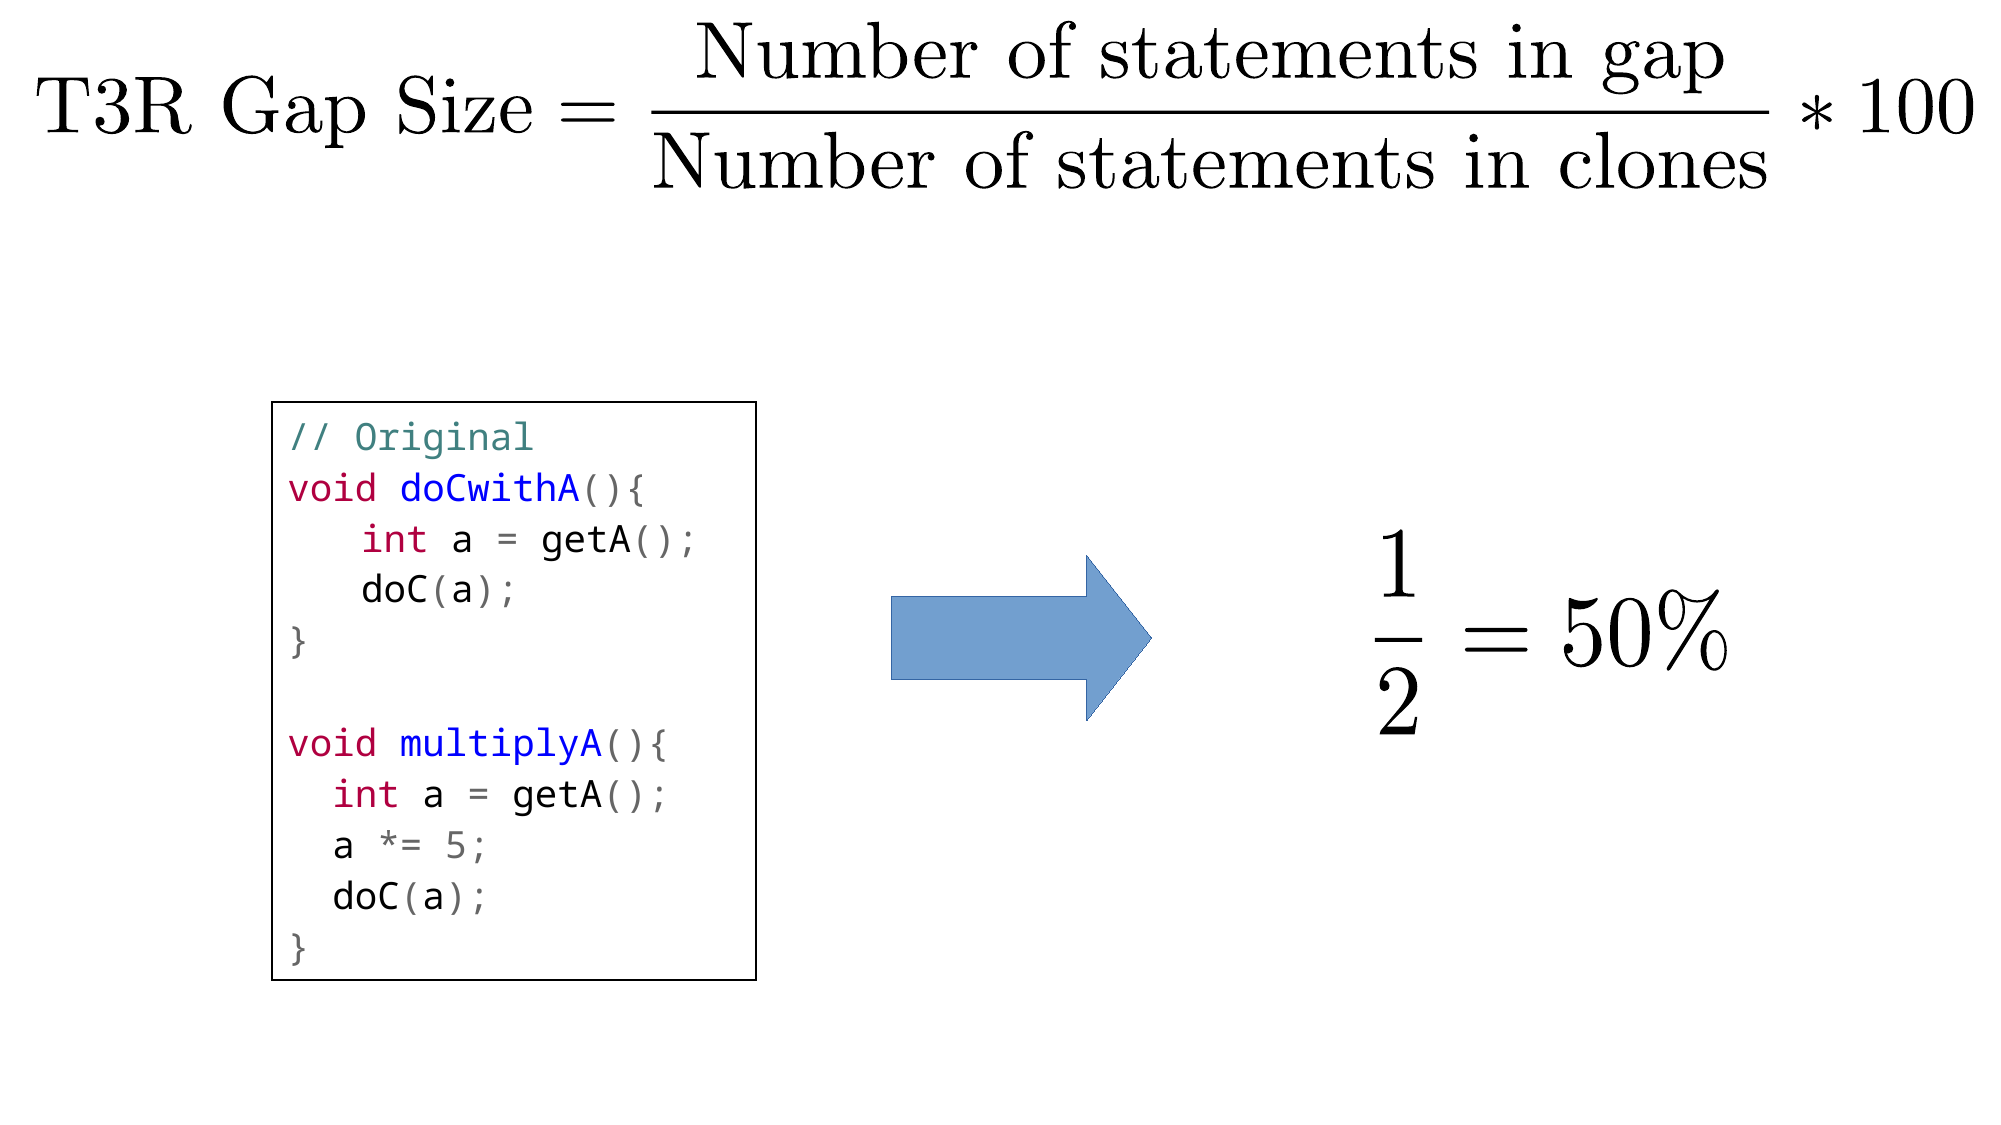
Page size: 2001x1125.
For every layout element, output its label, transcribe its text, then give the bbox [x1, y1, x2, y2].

text_box // Original void doCwithA(){ int a = getA(); doC(a); } void multiplyA(){ int a = getA(); a *= 5; doC(a); } [271, 401, 756, 939]
picture [1371, 525, 1731, 739]
text_box [891, 555, 1152, 721]
picture [30, 17, 1977, 192]
